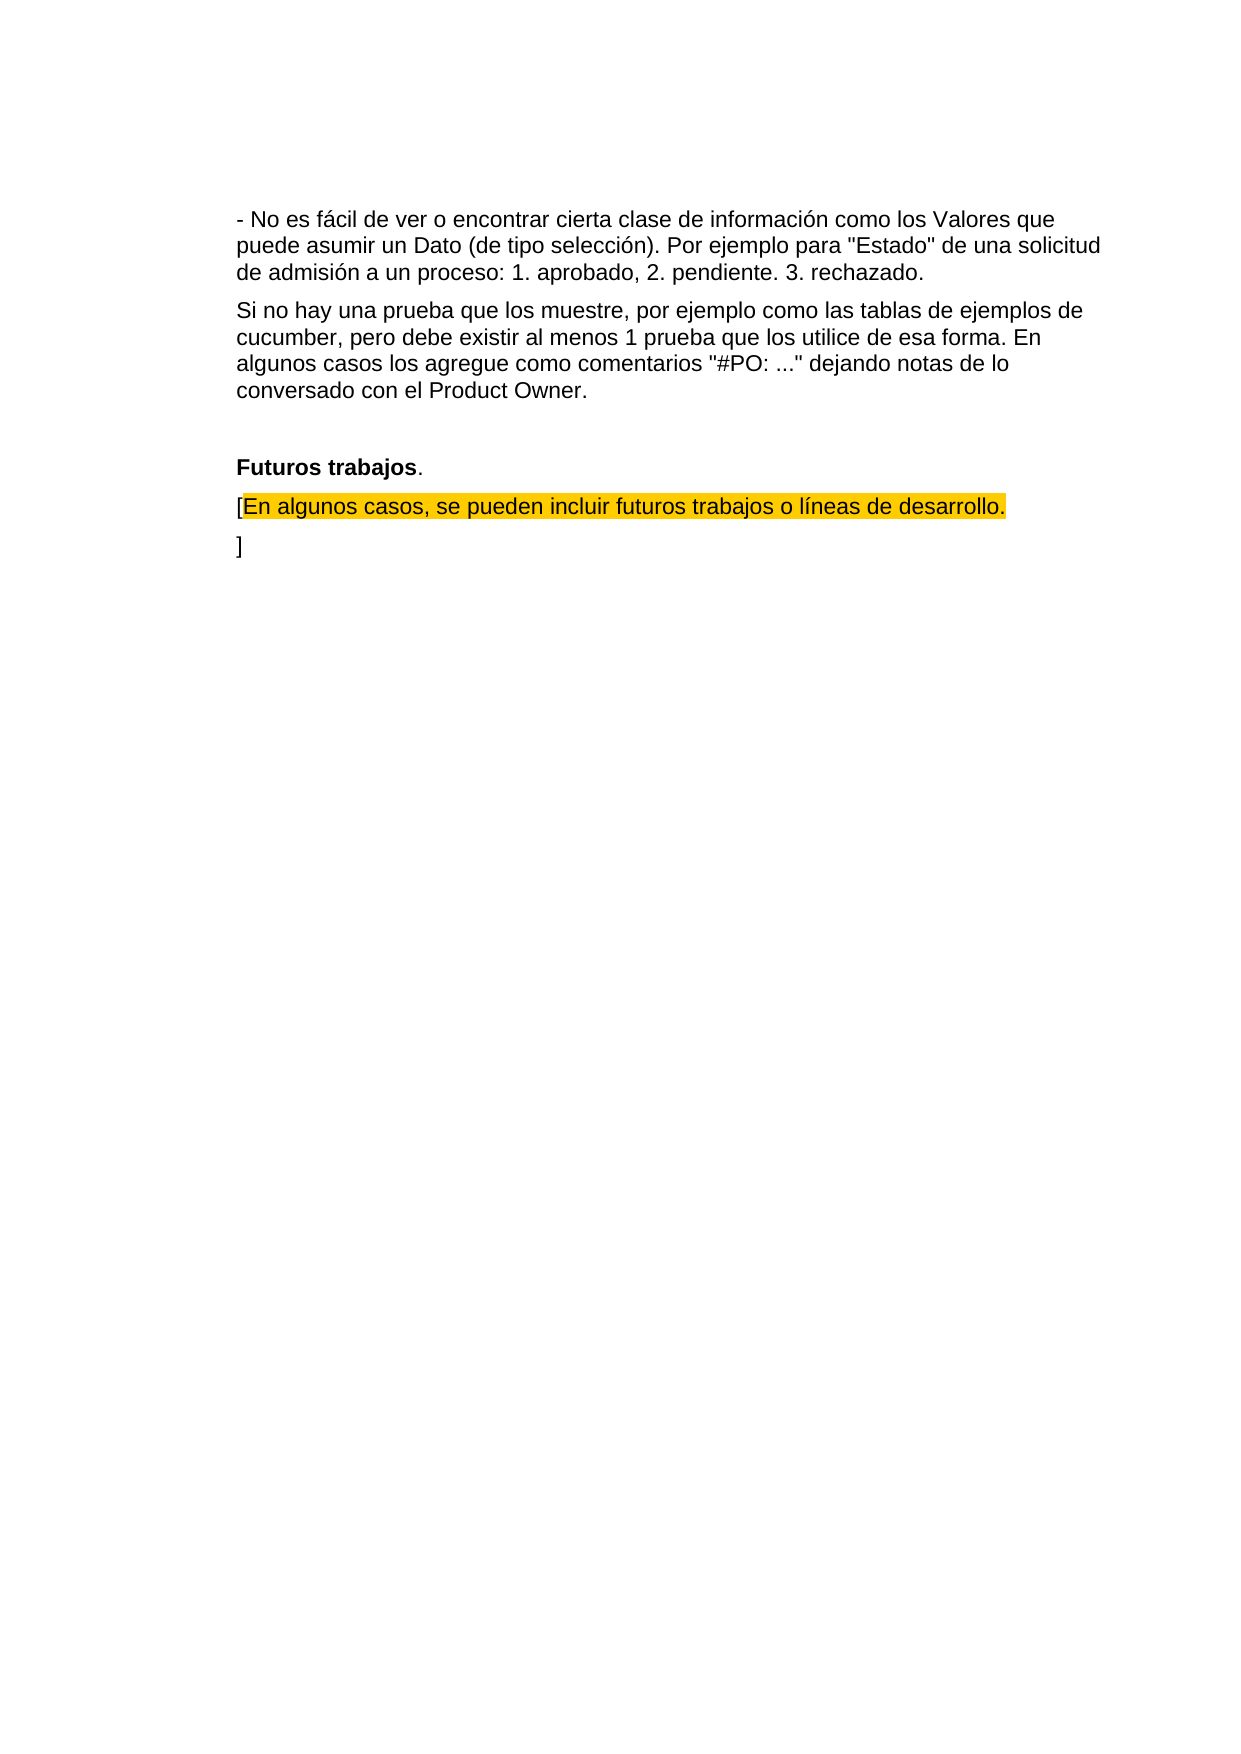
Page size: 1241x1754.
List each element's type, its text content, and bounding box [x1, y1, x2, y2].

text ] [236, 532, 1122, 558]
text Futuros trabajos. [236, 454, 1122, 481]
text - No es fácil de ver o encontrar cierta clase de información como los Valores que puede asumir un Dato (de tipo selección). Por ejemplo para "Estado" de una solicitud de admisión a un proceso: 1. aprobado, 2. pendiente. 3. rechazado. [236, 206, 1122, 285]
text [En algunos casos, se pueden incluir futuros trabajos o líneas de desarrollo. [236, 493, 1122, 519]
text Si no hay una prueba que los muestre, por ejemplo como las tablas de ejemplos de cucumber, pero debe existir al menos 1 prueba que los utilice de esa forma. En algunos casos los agregue como comentarios "#PO: ..." dejando notas de lo conversado con el Product Owner. [236, 297, 1122, 403]
